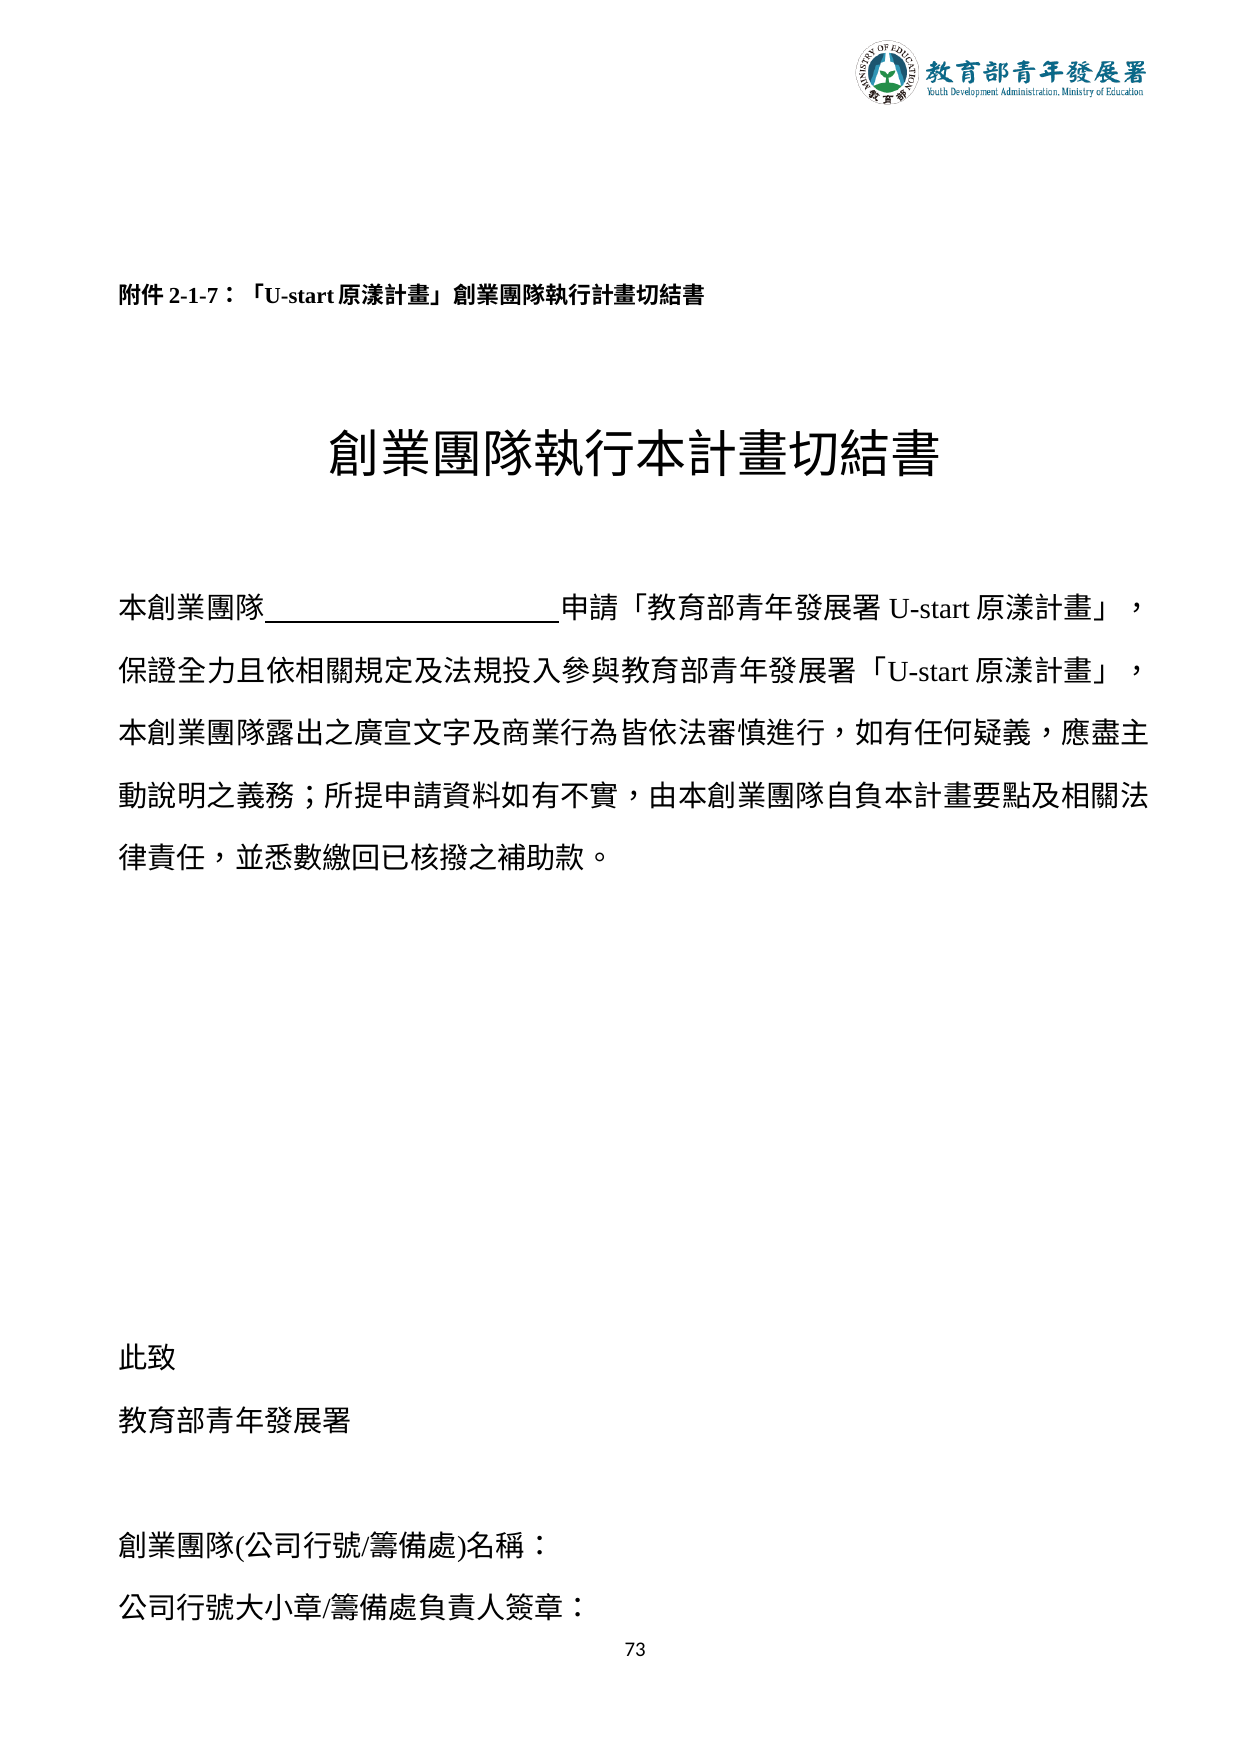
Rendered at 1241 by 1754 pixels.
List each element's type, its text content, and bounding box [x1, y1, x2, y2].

text 本創業團隊 申請「教育部青年發展署U-start原漾計畫」，保證全力且依相關規定及法規投入參與教育部青年發展署「U-start原漾計畫」，本創業團隊露出之廣宣文字及商業行為皆依法審慎進行，如有任何疑義，應盡主動說明之義務；所提申請資料如有不實，由本創業團隊自負本計畫要點及相關法律責任，並悉數繳回已核撥之補助款。 [118, 564, 1152, 877]
text 附件2-1-7：「U-start原漾計畫」創業團隊執行計畫切結書 [118, 252, 1152, 314]
text 此致 [118, 1314, 1152, 1377]
text 教育部青年發展署 [118, 1377, 1152, 1439]
text 創業團隊執行本計畫切結書 [118, 377, 1152, 502]
text 公司行號大小章/籌備處負責人簽章： [118, 1564, 1152, 1627]
text 創業團隊(公司行號/籌備處)名稱： [118, 1502, 1152, 1564]
